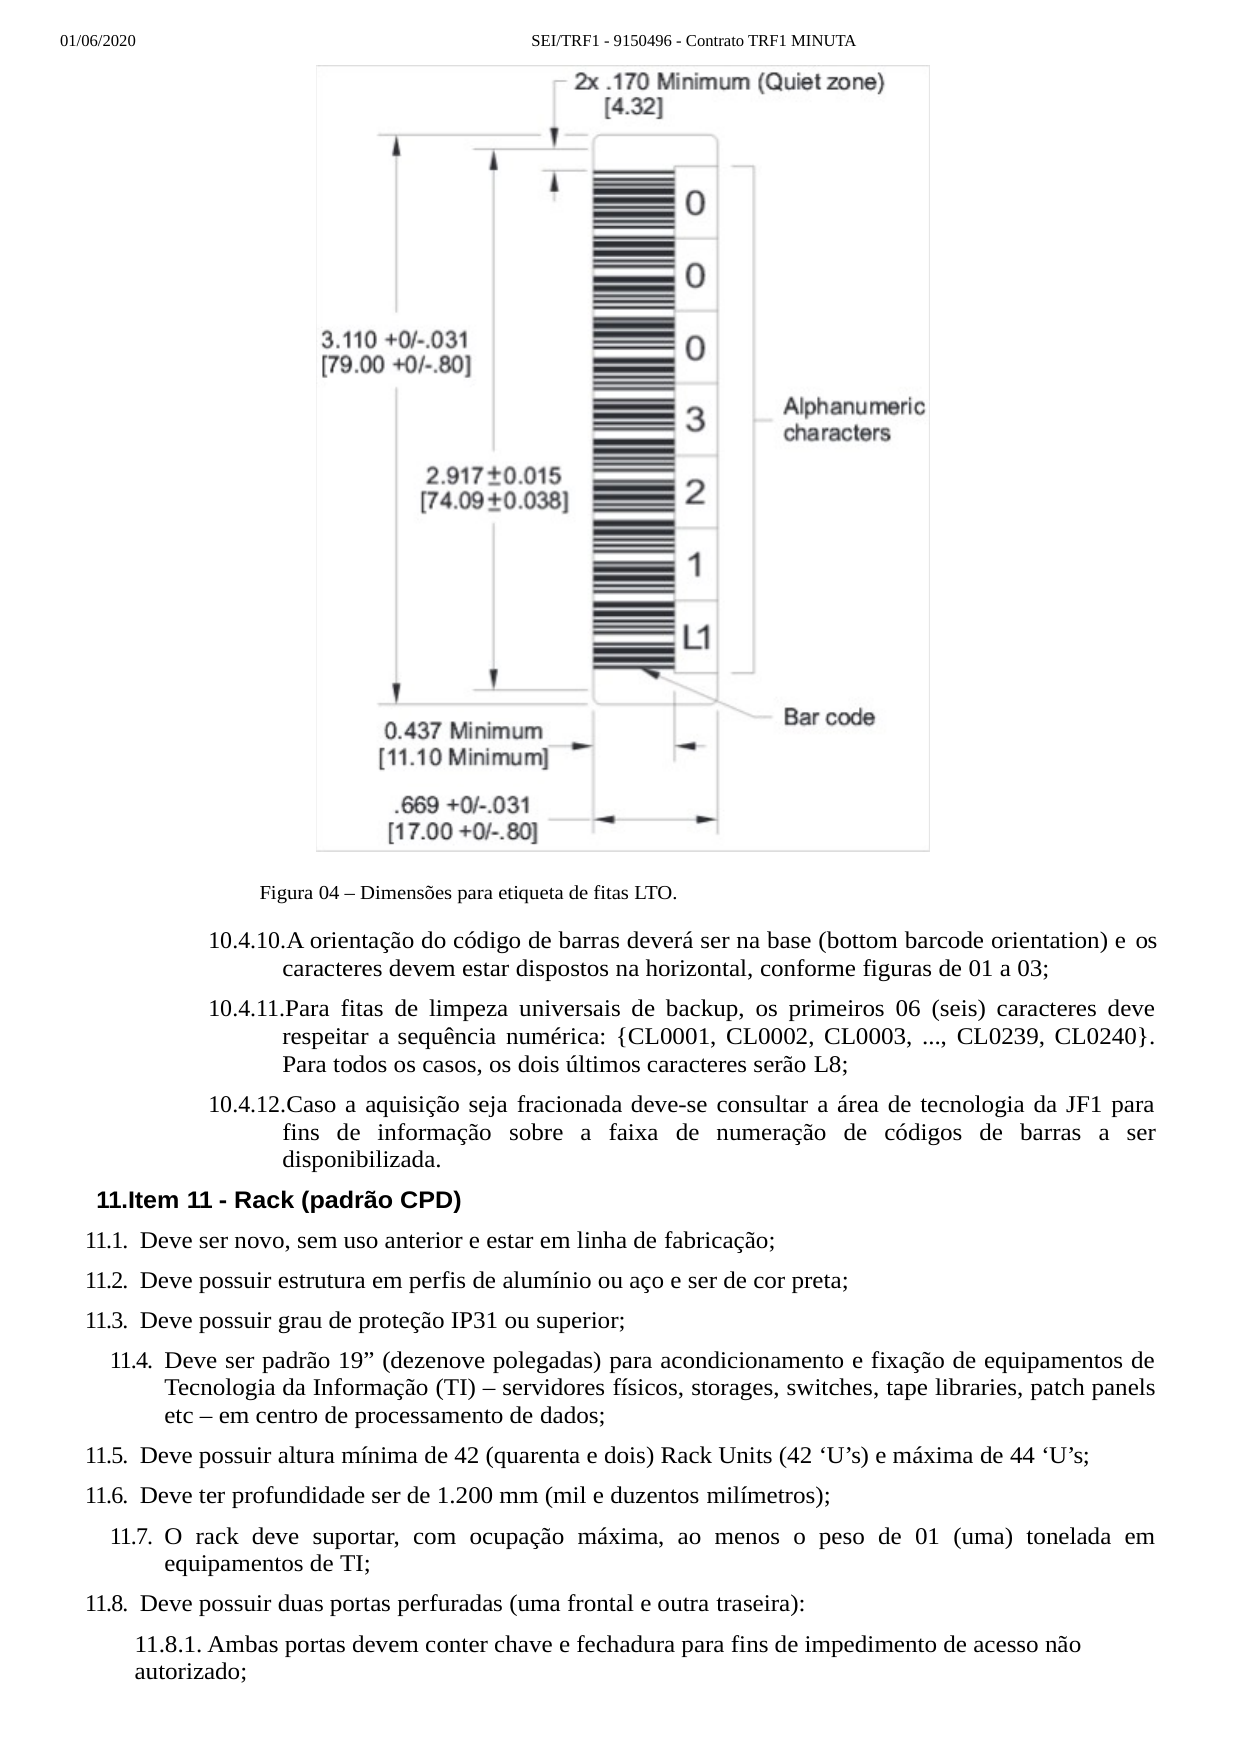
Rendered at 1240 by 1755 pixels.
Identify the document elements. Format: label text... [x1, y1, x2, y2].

list Deve possuir grau de proteção IP31 ou superior; [85, 1306, 1192, 1333]
picture [316, 65, 930, 852]
subtitle Item 11 - Rack (padrão CPD) [96, 1186, 1192, 1213]
list Deve possuir altura mínima de 42 (quarenta e dois) Rack Units (42 ‘U’s) e máxima de 44 ‘U’s; [85, 1441, 1192, 1469]
list Deve ser padrão 19” (dezenove polegadas) para acondicionamento e fixação de equipamentos de Tecnologia da Informação (TI) – servidores físicos, storages, switches, tape libraries, patch panels etc – em centro de processamento de dados; [109, 1346, 1156, 1429]
list Deve ter profundidade ser de 1.200 mm (mil e duzentos milímetros); [85, 1482, 1192, 1509]
list Deve possuir duas portas perfuradas (uma frontal e outra traseira): [85, 1589, 1192, 1617]
text Figura 04 – Dimensões para etiqueta de fitas LTO. [259, 881, 1192, 904]
list Deve ser novo, sem uso anterior e estar em linha de fabricação; [85, 1226, 1192, 1253]
list O rack deve suportar, com ocupação máxima, ao menos o peso de 01 (uma) tonelada em equipamentos de TI; [109, 1522, 1156, 1577]
list Para fitas de limpeza universais de backup, os primeiros 06 (seis) caracteres deve respeitar a sequência numérica: {CL0001, CL0002, CL0003, ..., CL0239, CL0240}. Para todos os casos, os dois últimos caracteres serão L8; [208, 994, 1157, 1077]
text 11.8.1. Ambas portas devem conter chave e fechadura para fins de impedimento de acesso não autorizado; [134, 1629, 1192, 1685]
list Caso a aquisição seja fracionada deve-se consultar a área de tecnologia da JF1 para fins de informação sobre a faixa de numeração de códigos de barras a ser disponibilizada. [208, 1090, 1157, 1173]
list Deve possuir estrutura em perfis de alumínio ou aço e ser de cor preta; [85, 1266, 1192, 1293]
list A orientação do código de barras deverá ser na base (bottom barcode orientation) e os caracteres devem estar dispostos na horizontal, conforme figuras de 01 a 03; [208, 927, 1157, 982]
